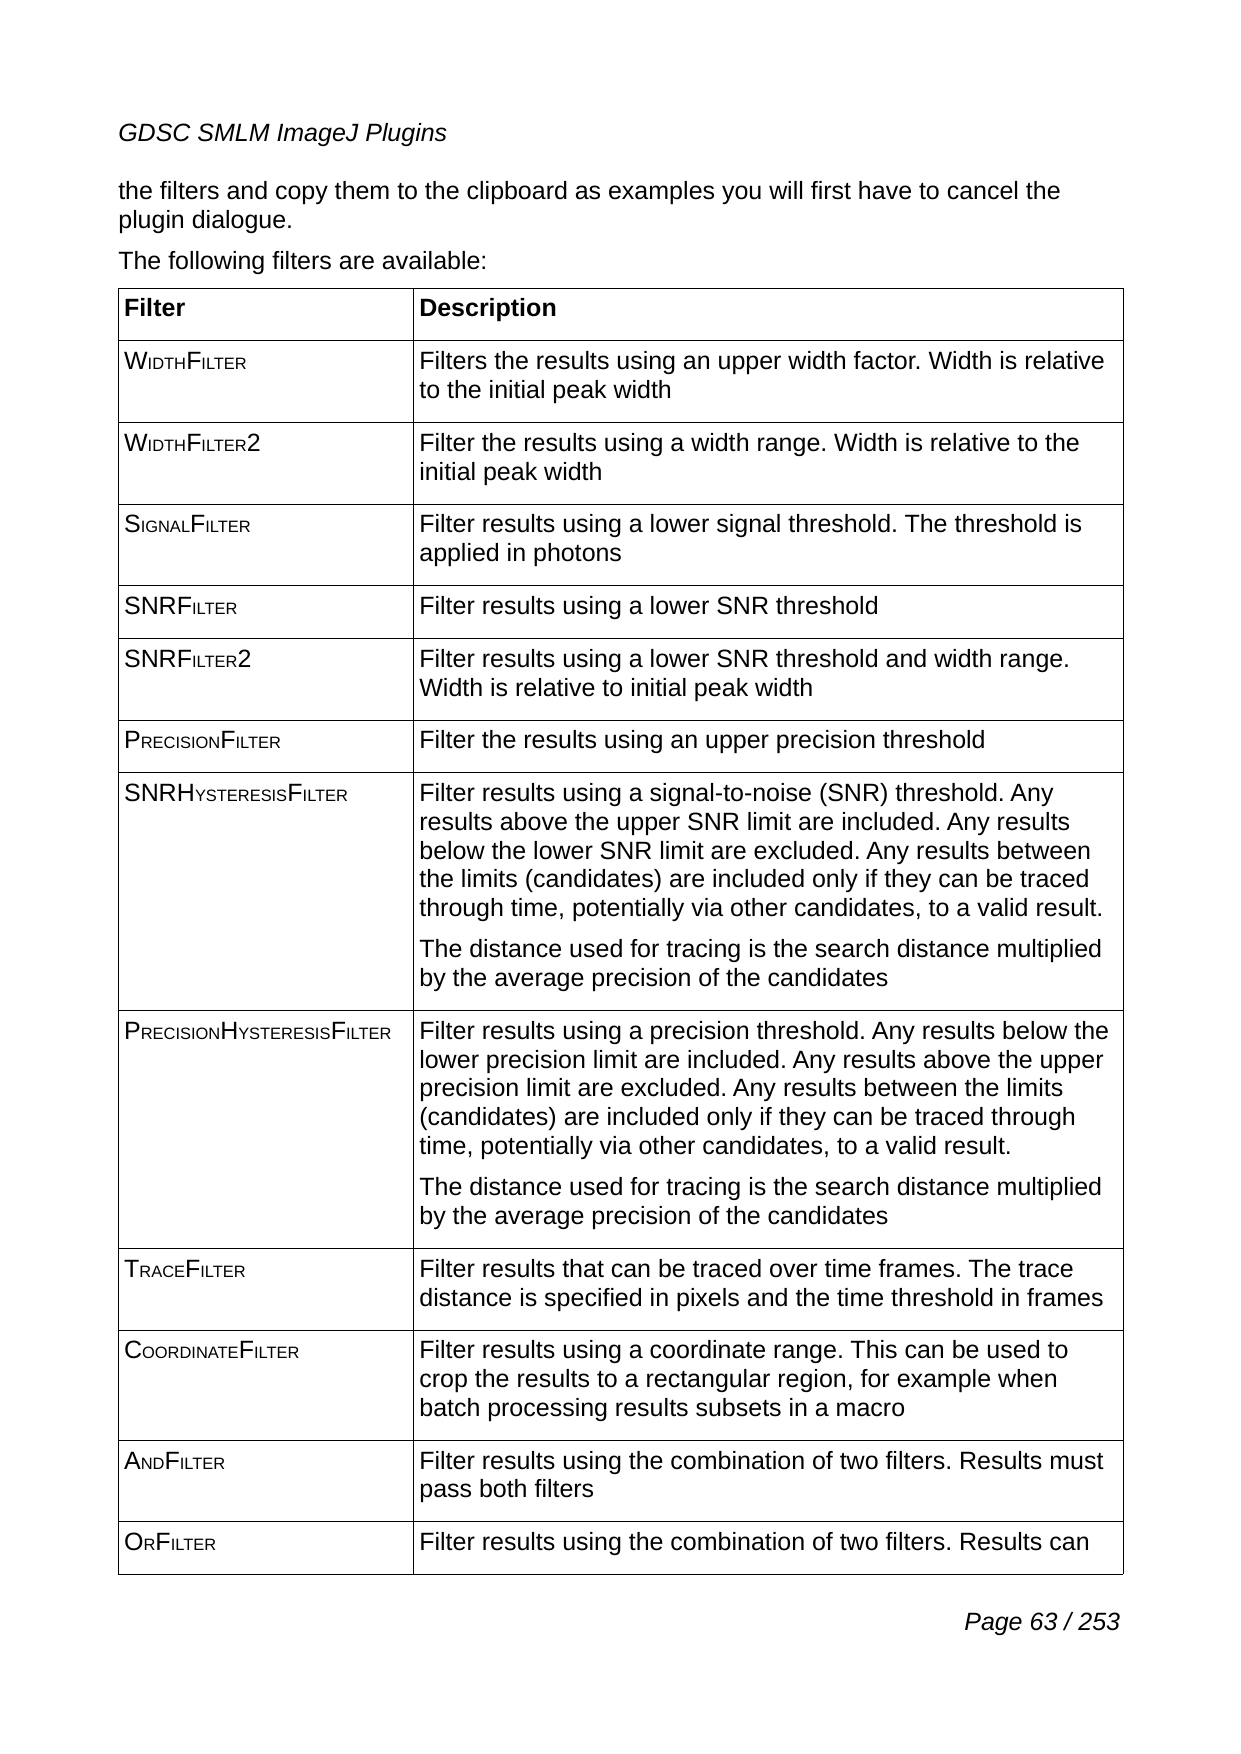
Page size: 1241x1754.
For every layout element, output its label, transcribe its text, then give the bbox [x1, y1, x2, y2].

table_header Filter [119, 289, 413, 340]
table_cell Filter results using a lower signal threshold. The threshold is applied in photons [414, 505, 1123, 585]
table_cell WidthFilter2 [119, 423, 413, 503]
table_cell CoordinateFilter [119, 1331, 413, 1440]
text The following filters are available: [118, 246, 1122, 275]
table_header Description [414, 289, 1123, 340]
table_cell Filter results using the combination of two filters. Results must pass both filters [414, 1441, 1123, 1521]
table_cell Filter results using a lower SNR threshold and width range. Width is relative to initial peak width [414, 639, 1123, 719]
table_cell PrecisionHysteresisFilter [119, 1011, 413, 1248]
table_cell Filter results using a signal-to-noise (SNR) threshold. Any results above the upper SNR limit are included. Any results below the lower SNR limit are excluded. Any results between the limits (candidates) are included only if they can be traced through time, potentially via other candidates, to a valid result. The distance used for tracing is the search distance multiplied by the average precision of the candidates [414, 773, 1123, 1010]
table_cell AndFilter [119, 1441, 413, 1521]
text the filters and copy them to the clipboard as examples you will first have to cancel the plugin dialogue. [118, 176, 1122, 234]
table_cell TraceFilter [119, 1249, 413, 1329]
table_cell SNRFilter [119, 586, 413, 638]
table_cell Filters the results using an upper width factor. Width is relative to the initial peak width [414, 341, 1123, 422]
table_cell SNRHysteresisFilter [119, 773, 413, 1010]
table_cell Filter results using a precision threshold. Any results below the lower precision limit are included. Any results above the upper precision limit are excluded. Any results between the limits (candidates) are included only if they can be traced through time, potentially via other candidates, to a valid result. The distance used for tracing is the search distance multiplied by the average precision of the candidates [414, 1011, 1123, 1248]
table_cell SignalFilter [119, 505, 413, 585]
table_cell WidthFilter [119, 341, 413, 422]
table_cell Filter the results using a width range. Width is relative to the initial peak width [414, 423, 1123, 503]
table_cell SNRFilter2 [119, 639, 413, 719]
table_cell PrecisionFilter [119, 721, 413, 772]
table_cell Filter results using a lower SNR threshold [414, 586, 1123, 638]
table_cell OrFilter [119, 1522, 413, 1574]
table_cell Filter the results using an upper precision threshold [414, 721, 1123, 772]
table_cell Filter results using a coordinate range. This can be used to crop the results to a rectangular region, for example when batch processing results subsets in a macro [414, 1331, 1123, 1440]
table_cell Filter results that can be traced over time frames. The trace distance is specified in pixels and the time threshold in frames [414, 1249, 1123, 1329]
table_cell Filter results using the combination of two filters. Results can [414, 1522, 1123, 1574]
